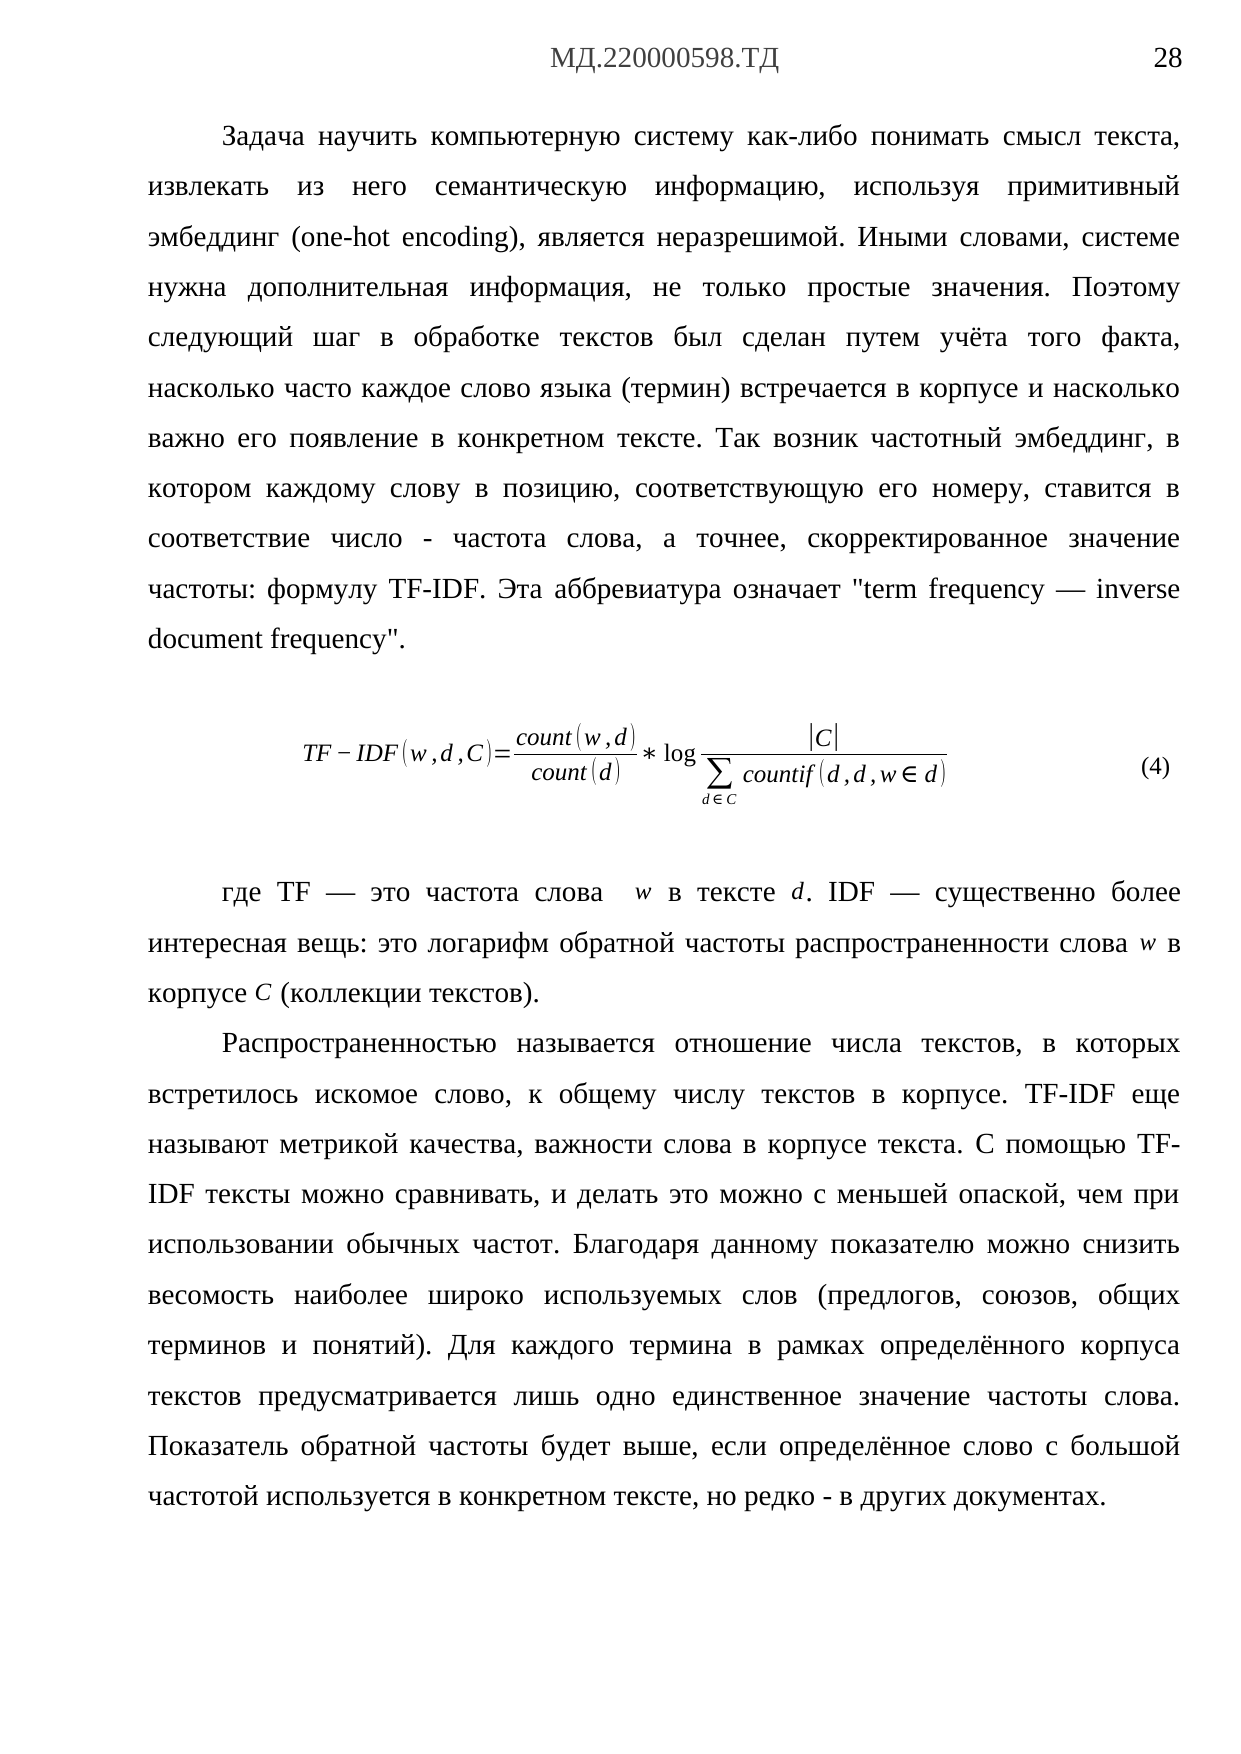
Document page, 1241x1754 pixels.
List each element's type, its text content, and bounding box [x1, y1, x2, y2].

table_header [148, 722, 1029, 824]
table_header (4) [1029, 722, 1181, 824]
text где TF — это частота слова в тексте . IDF — существенно более интересная вещь: это логарифм обратной частоты распространенности слова в корпусе (коллекции текстов). [148, 874, 1181, 1009]
text Распространенностью называется отношение числа текстов, в которых встретилось искомое слово, к общему числу текстов в корпусе. TF-IDF еще называют метрикой качества, важности слова в корпусе текста. С помощью TF-IDF тексты можно сравнивать, и делать это можно с меньшей опаской, чем при использовании обычных частот. Благодаря данному показателю можно снизить весомость наиболее широко используемых слов (предлогов, союзов, общих терминов и понятий). Для каждого термина в рамках определённого корпуса текстов предусматривается лишь одно единственное значение частоты слова. Показатель обратной частоты будет выше, если определённое слово с большой частотой используется в конкретном тексте, но редко - в других документах. [148, 1025, 1181, 1512]
text Задача научить компьютерную систему как-либо понимать смысл текста, извлекать из него семантическую информацию, используя примитивный эмбеддинг (one-hot encoding), является неразрешимой. Иными словами, системе нужна дополнительная информация, не только простые значения. Поэтому следующий шаг в обработке текстов был сделан путем учёта того факта, насколько часто каждое слово языка (термин) встречается в корпусе и насколько важно его появление в конкретном тексте. Так возник частотный эмбеддинг, в котором каждому слову в позицию, соответствующую его номеру, ставится в соответствие число - частота слова, а точнее, скорректированное значение частоты: формулу TF-IDF. Эта аббревиатура означает "term frequency — inverse document frequency". [148, 118, 1181, 655]
